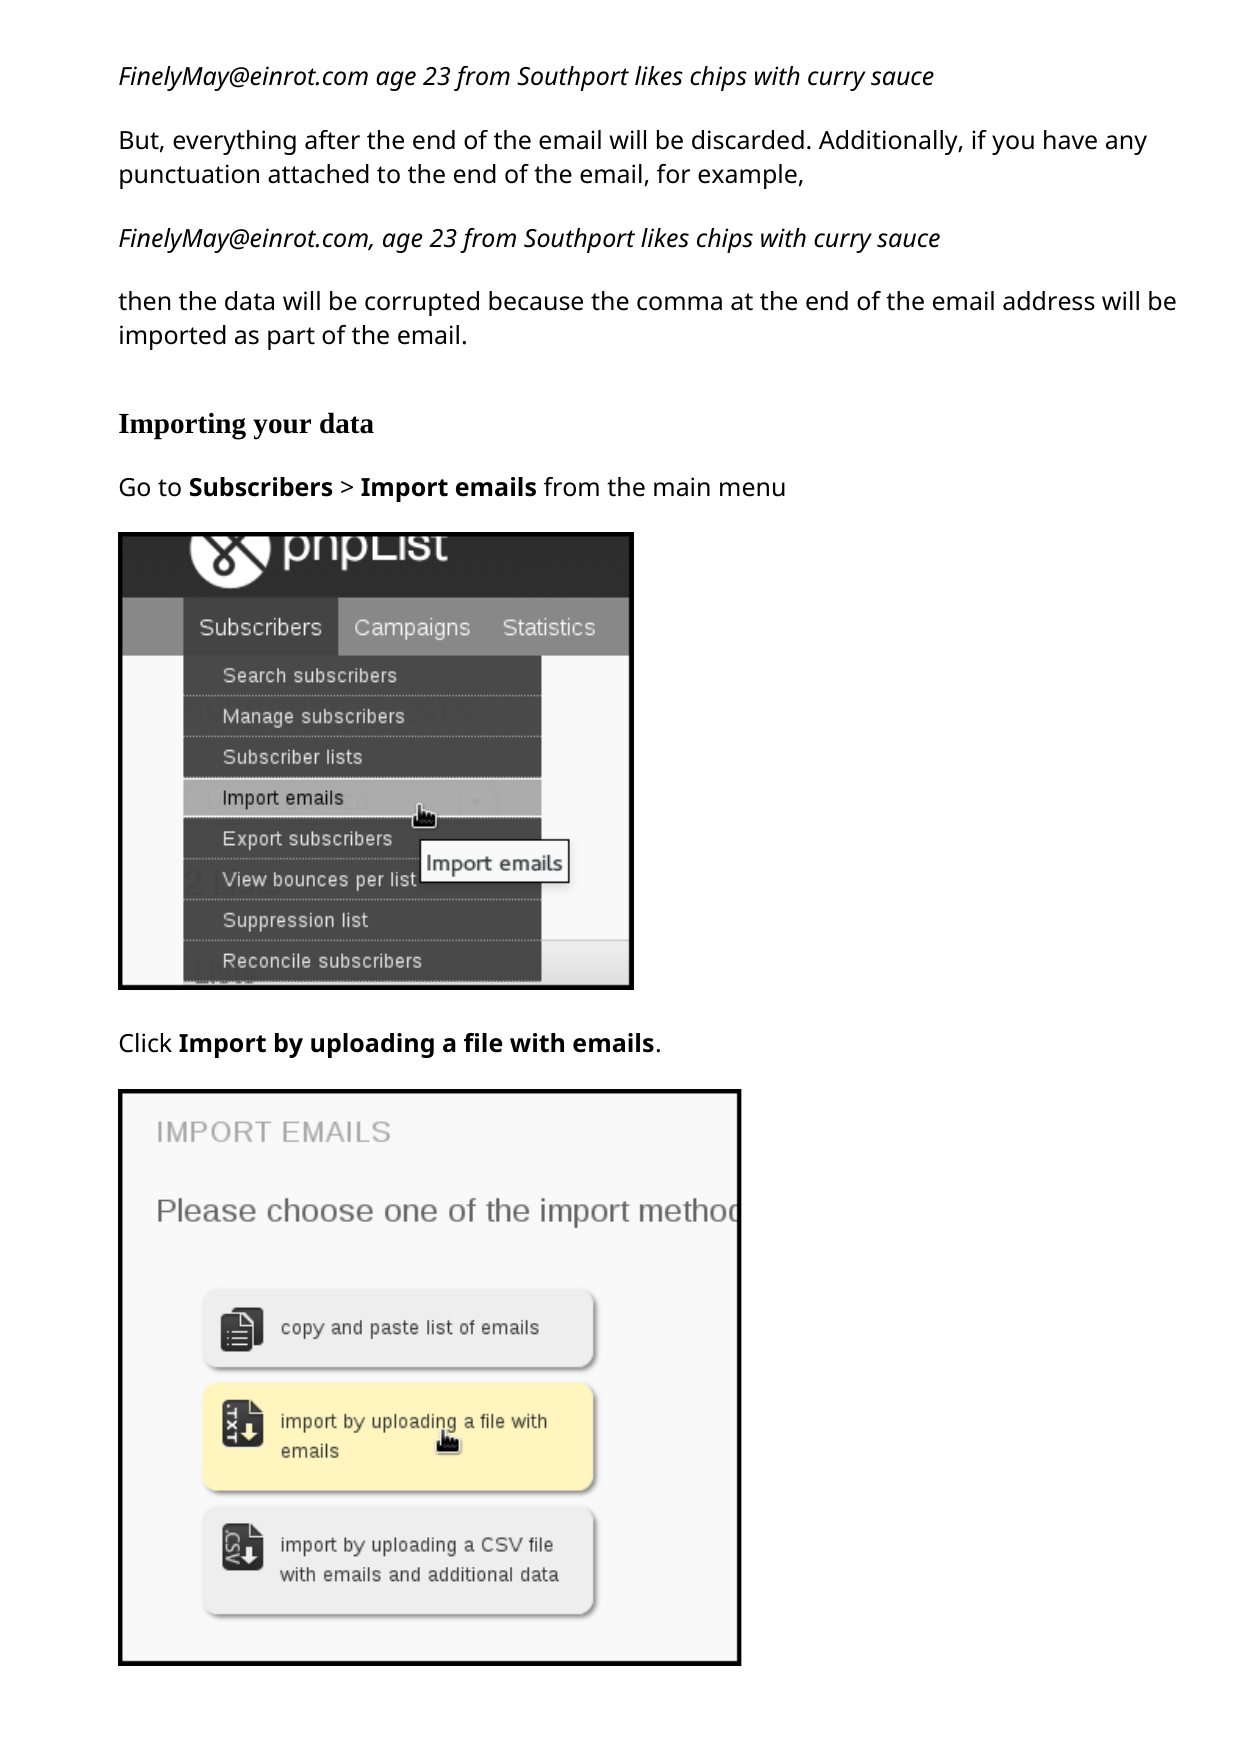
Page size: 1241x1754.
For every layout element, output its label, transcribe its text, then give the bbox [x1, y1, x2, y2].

subtitle Importing your data [118, 406, 1181, 440]
text But, everything after the end of the email will be discarded. Additionally, if you have any punctuation attached to the end of the email, for example, [118, 123, 1181, 191]
text then the data will be corrupted because the comma at the end of the email address will be imported as part of the email. [118, 284, 1181, 352]
text Go to Subscribers > Import emails from the main menu [118, 469, 1181, 503]
text FinelyMay@einrot.com age 23 from Southport likes chips with curry sauce [118, 59, 1181, 93]
text FinelyMay@einrot.com, age 23 from Southport likes chips with curry sauce [118, 220, 1181, 254]
text Click Import by uploading a file with emails. [118, 1026, 1181, 1060]
picture [118, 532, 634, 990]
picture [118, 1089, 742, 1666]
